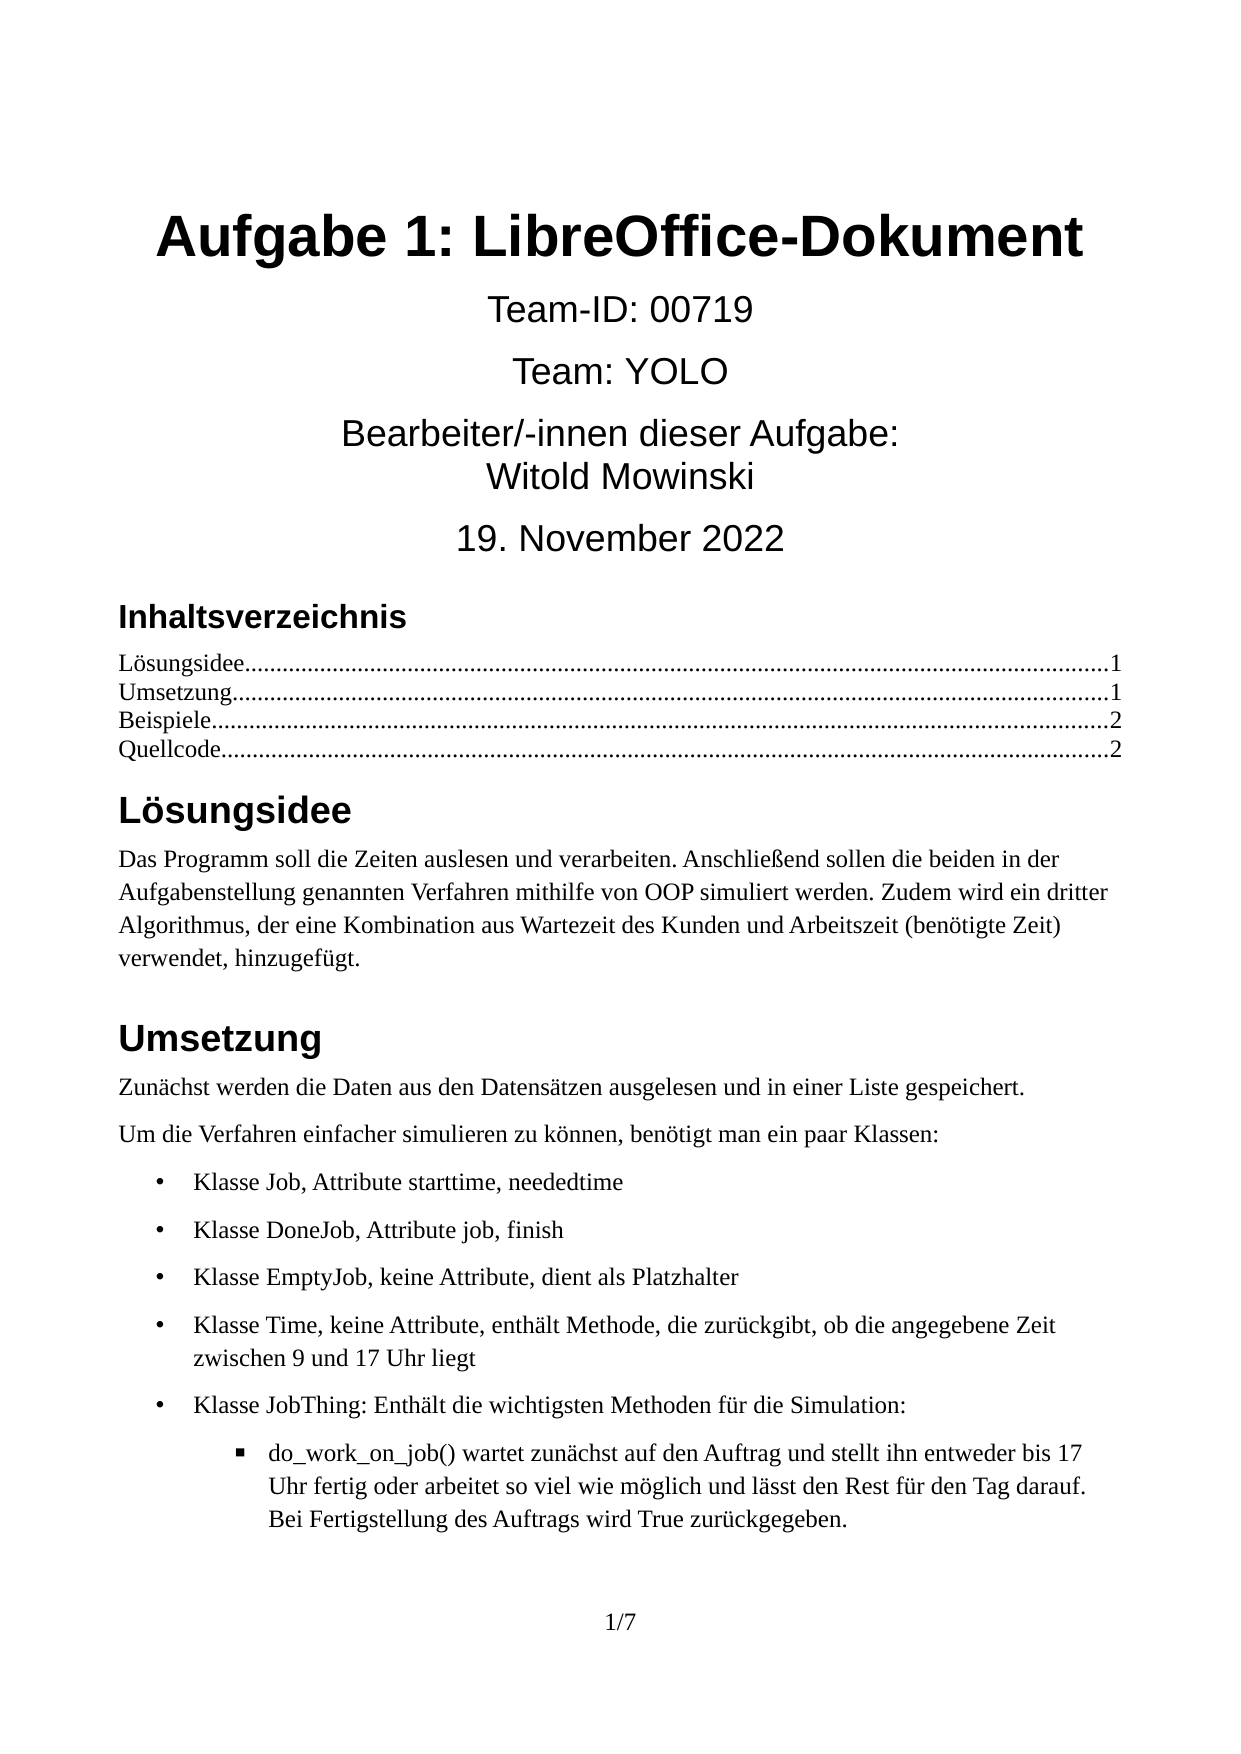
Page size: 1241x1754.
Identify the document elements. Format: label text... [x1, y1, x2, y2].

list Klasse JobThing: Enthält die wichtigsten Methoden für die Simulation: [156, 1391, 1122, 1419]
list Klasse Time, keine Attribute, enthält Methode, die zurückgibt, ob die angegebene Zeit zwischen 9 und 17 Uhr liegt [156, 1310, 1122, 1372]
text Das Programm soll die Zeiten auslesen und verarbeiten. Anschließend sollen die beiden in der Aufgabenstellung genannten Verfahren mithilfe von OOP simuliert werden. Zudem wird ein dritter Algorithmus, der eine Kombination aus Wartezeit des Kunden und Arbeitszeit (benötigte Zeit) verwendet, hinzugefügt. [118, 844, 1122, 972]
text Umsetzung 1 [118, 677, 1122, 706]
subtitle Umsetzung [118, 1016, 1122, 1059]
text Zunächst werden die Daten aus den Datensätzen ausgelesen und in einer Liste gespeichert. [118, 1072, 1122, 1101]
list Klasse Job, Attribute starttime, neededtime [156, 1167, 1122, 1196]
subtitle Team-ID: 00719 [118, 288, 1122, 331]
subtitle Inhaltsverzeichnis [118, 597, 1122, 636]
title Aufgabe 1: LibreOffice-Dokument [118, 202, 1122, 269]
list Klasse DoneJob, Attribute job, finish [156, 1215, 1122, 1243]
text Beispiele 2 [118, 706, 1122, 734]
text Quellcode 2 [118, 734, 1122, 763]
subtitle Lösungsidee [118, 788, 1122, 832]
text Um die Verfahren einfacher simulieren zu können, benötigt man ein paar Klassen: [118, 1119, 1122, 1148]
text Lösungsidee 1 [118, 648, 1122, 677]
subtitle Team: YOLO [118, 349, 1122, 393]
subtitle Bearbeiter/-innen dieser Aufgabe: Witold Mowinski [118, 411, 1122, 498]
subtitle 19. November 2022 [118, 516, 1122, 559]
list Klasse EmptyJob, keine Attribute, dient als Platzhalter [156, 1262, 1122, 1291]
list do_work_on_job() wartet zunächst auf den Auftrag und stellt ihn entweder bis 17 Uhr fertig oder arbeitet so viel wie möglich und lässt den Rest für den Tag darauf. Bei Fertigstellung des Auftrags wird True zurückgegeben. [231, 1438, 1122, 1533]
